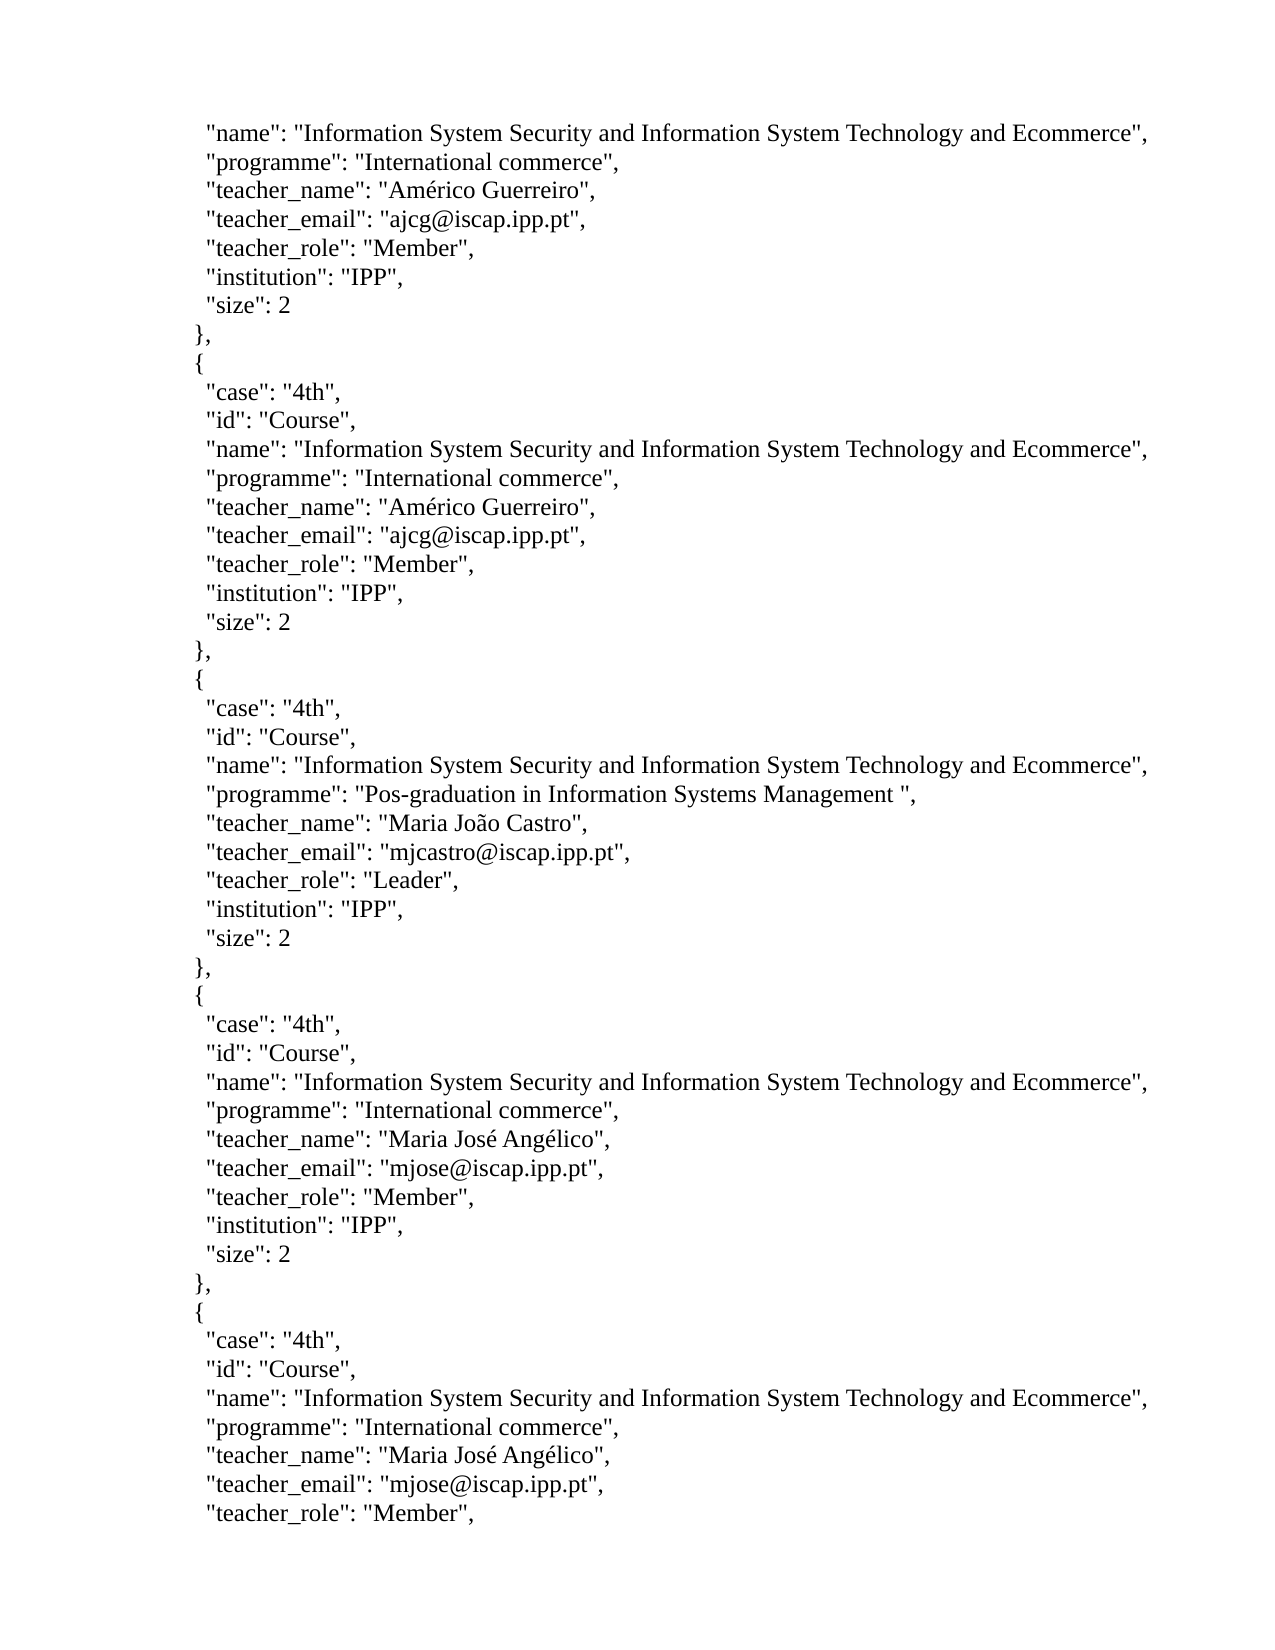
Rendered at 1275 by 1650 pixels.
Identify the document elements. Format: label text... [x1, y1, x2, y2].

text }, [118, 952, 1157, 981]
text "institution": "IPP", [118, 894, 1157, 923]
text "id": "Course", [118, 722, 1157, 751]
text "id": "Course", [118, 1354, 1157, 1383]
text "id": "Course", [118, 1038, 1157, 1067]
text "teacher_email": "mjose@iscap.ipp.pt", [118, 1469, 1157, 1498]
text "size": 2 [118, 1239, 1157, 1268]
text "programme": "International commerce", [118, 147, 1157, 176]
text "case": "4th", [118, 1326, 1157, 1354]
text "institution": "IPP", [118, 578, 1157, 607]
text "case": "4th", [118, 693, 1157, 722]
text "name": "Information System Security and Information System Technology and Ecommerce", [118, 1383, 1157, 1412]
text }, [118, 636, 1157, 664]
text "teacher_email": "mjose@iscap.ipp.pt", [118, 1153, 1157, 1182]
text { [118, 981, 1157, 1009]
text "case": "4th", [118, 1009, 1157, 1038]
text "size": 2 [118, 923, 1157, 952]
text { [118, 1297, 1157, 1326]
text "name": "Information System Security and Information System Technology and Ecommerce", [118, 118, 1157, 147]
text "name": "Information System Security and Information System Technology and Ecommerce", [118, 751, 1157, 779]
text "teacher_name": "Américo Guerreiro", [118, 492, 1157, 521]
text "teacher_role": "Leader", [118, 866, 1157, 894]
text { [118, 348, 1157, 377]
text "teacher_role": "Member", [118, 1182, 1157, 1211]
text "teacher_role": "Member", [118, 1498, 1157, 1527]
text "programme": "International commerce", [118, 1096, 1157, 1124]
text "teacher_name": "Maria José Angélico", [118, 1124, 1157, 1153]
text "id": "Course", [118, 406, 1157, 434]
text { [118, 664, 1157, 693]
text "institution": "IPP", [118, 262, 1157, 291]
text "teacher_name": "Américo Guerreiro", [118, 176, 1157, 204]
text "name": "Information System Security and Information System Technology and Ecommerce", [118, 1067, 1157, 1096]
text "programme": "Pos-graduation in Information Systems Management ", [118, 779, 1157, 808]
text }, [118, 1268, 1157, 1297]
text "case": "4th", [118, 377, 1157, 406]
text "programme": "International commerce", [118, 463, 1157, 492]
text "teacher_role": "Member", [118, 549, 1157, 578]
text }, [118, 319, 1157, 348]
text "teacher_name": "Maria João Castro", [118, 808, 1157, 837]
text "size": 2 [118, 291, 1157, 319]
text "programme": "International commerce", [118, 1412, 1157, 1441]
text "size": 2 [118, 607, 1157, 636]
text "teacher_email": "mjcastro@iscap.ipp.pt", [118, 837, 1157, 866]
text "teacher_email": "ajcg@iscap.ipp.pt", [118, 521, 1157, 549]
text "teacher_email": "ajcg@iscap.ipp.pt", [118, 204, 1157, 233]
text "teacher_role": "Member", [118, 233, 1157, 262]
text "teacher_name": "Maria José Angélico", [118, 1441, 1157, 1469]
text "name": "Information System Security and Information System Technology and Ecommerce", [118, 434, 1157, 463]
text "institution": "IPP", [118, 1211, 1157, 1239]
